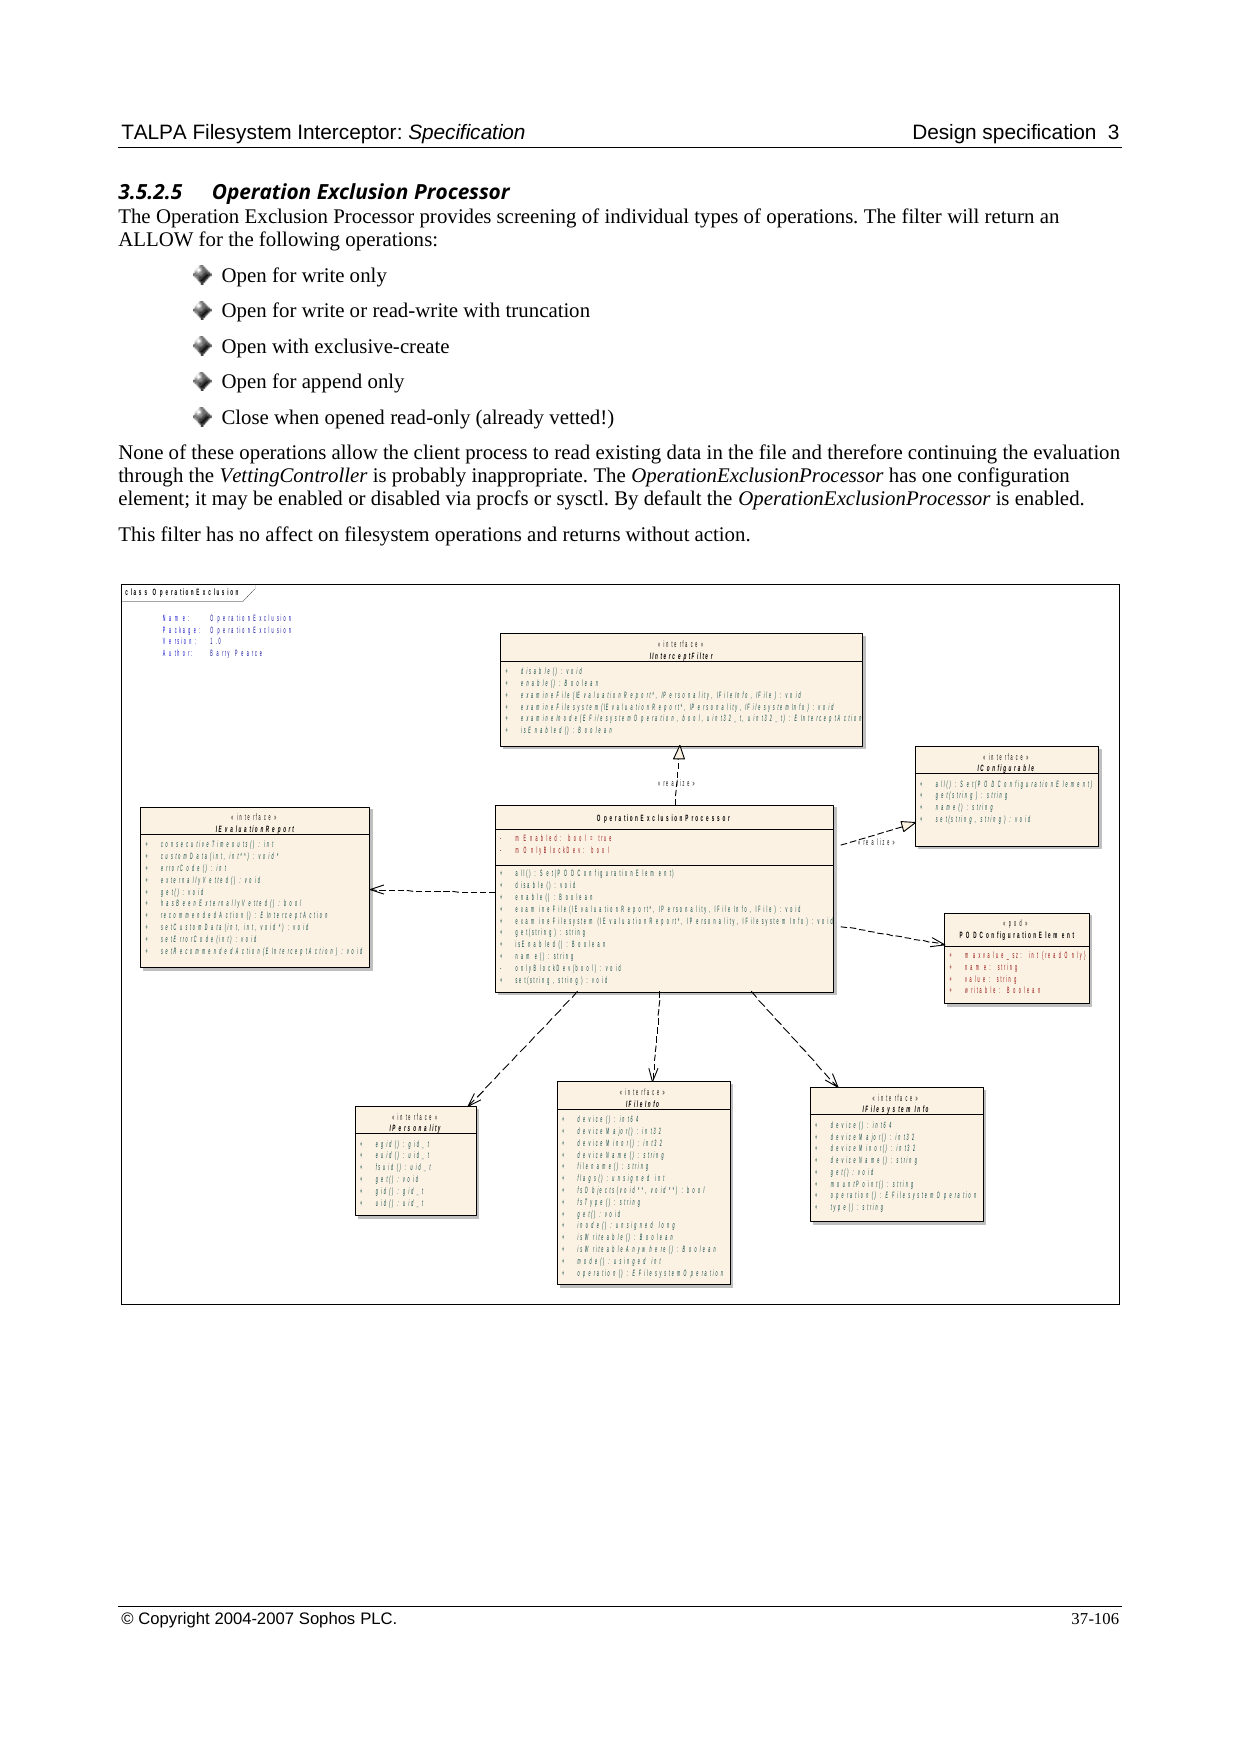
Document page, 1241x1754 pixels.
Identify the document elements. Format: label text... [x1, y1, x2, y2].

list Open for append only [192, 370, 1122, 393]
list Open for write or read-write with truncation [192, 299, 1122, 322]
picture [193, 407, 212, 427]
picture [193, 265, 212, 285]
picture [193, 372, 212, 391]
subtitle Operation Exclusion Processor [118, 177, 1122, 205]
text This filter has no affect on filesystem operations and returns without action. [118, 523, 1122, 546]
picture [193, 301, 212, 320]
text The Operation Exclusion Processor provides screening of individual types of operations. The filter will return an ALLOW for the following operations: [118, 205, 1122, 251]
picture [193, 336, 212, 356]
list Open for write only [192, 263, 1122, 287]
text None of these operations allow the client process to read existing data in the file and therefore continuing the evaluation through the VettingController is probably inappropriate. The OperationExclusionProcessor has one configuration element; it may be enabled or disabled via procfs or sysctl. By default the OperationExclusionProcessor is enabled. [118, 441, 1122, 510]
list Open with exclusive-create [192, 334, 1122, 358]
list Close when opened read-only (already vetted!) [192, 406, 1122, 429]
